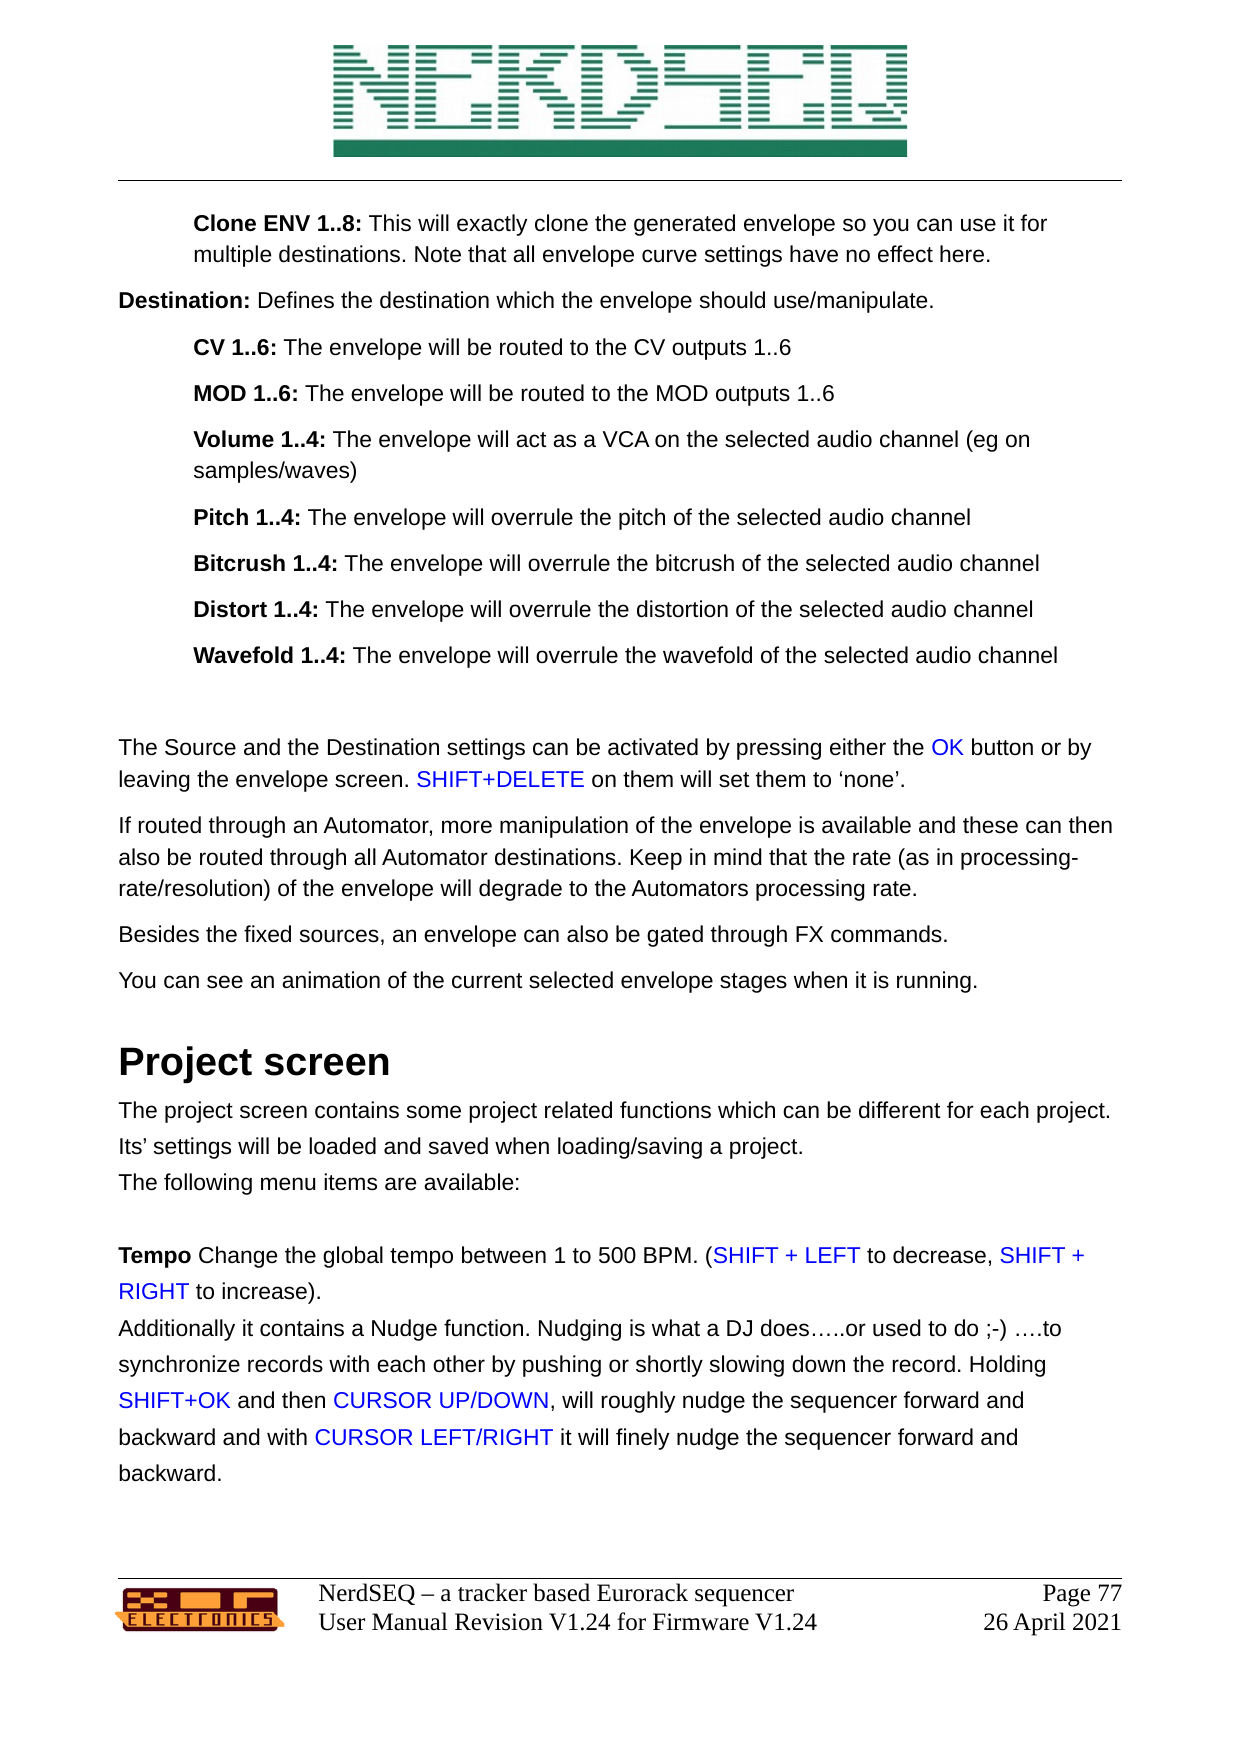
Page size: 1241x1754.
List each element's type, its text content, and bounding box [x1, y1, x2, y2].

text Additionally it contains a Nudge function. Nudging is what a DJ does…..or used to do ;-) ….to synchronize records with each other by pushing or shortly slowing down the record. Holding SHIFT+OK and then CURSOR UP/DOWN, will roughly nudge the sequencer forward and backward and with CURSOR LEFT/RIGHT it will finely nudge the sequencer forward and backward. [118, 1315, 1122, 1486]
text The project screen contains some project related functions which can be different for each project. Its’ settings will be loaded and saved when loading/saving a project. [118, 1097, 1122, 1159]
text The following menu items are available: [118, 1169, 1122, 1196]
text Clone ENV 1..8: This will exactly clone the generated envelope so you can use it for multiple destinations. Note that all envelope curve settings have no effect here. [193, 209, 1122, 267]
text Destination: Defines the destination which the envelope should use/manipulate. [118, 287, 1122, 314]
subtitle Project screen [118, 1038, 1122, 1084]
text Tempo Change the global tempo between 1 to 500 BPM. (SHIFT + LEFT to decrease, SHIFT + RIGHT to increase). [118, 1242, 1122, 1305]
text Wavefold 1..4: The envelope will overrule the wavefold of the selected audio channel [193, 642, 1122, 668]
text Distort 1..4: The envelope will overrule the distortion of the selected audio channel [193, 596, 1122, 622]
text MOD 1..6: The envelope will be routed to the MOD outputs 1..6 [193, 379, 1122, 406]
text Bitcrush 1..4: The envelope will overrule the bitcrush of the selected audio channel [193, 549, 1122, 576]
text CV 1..6: The envelope will be routed to the CV outputs 1..6 [193, 333, 1122, 360]
text If routed through an Automator, more manipulation of the envelope is available and these can then also be routed through all Automator destinations. Keep in mind that the rate (as in processing-rate/resolution) of the envelope will degrade to the Automators processing rate. [118, 812, 1122, 901]
text The Source and the Destination settings can be activated by pressing either the OK button or by leaving the envelope screen. SHIFT+DELETE on them will set them to ‘none’. [118, 734, 1122, 792]
text Volume 1..4: The envelope will act as a VCA on the selected audio channel (eg on samples/waves) [193, 426, 1122, 484]
text You can see an animation of the current selected envelope stages when it is running. [118, 967, 1122, 994]
picture [115, 1584, 285, 1634]
picture [333, 45, 908, 157]
text Besides the fixed sources, an envelope can also be gated through FX commands. [118, 921, 1122, 947]
text Pitch 1..4: The envelope will overrule the pitch of the selected audio channel [193, 503, 1122, 530]
